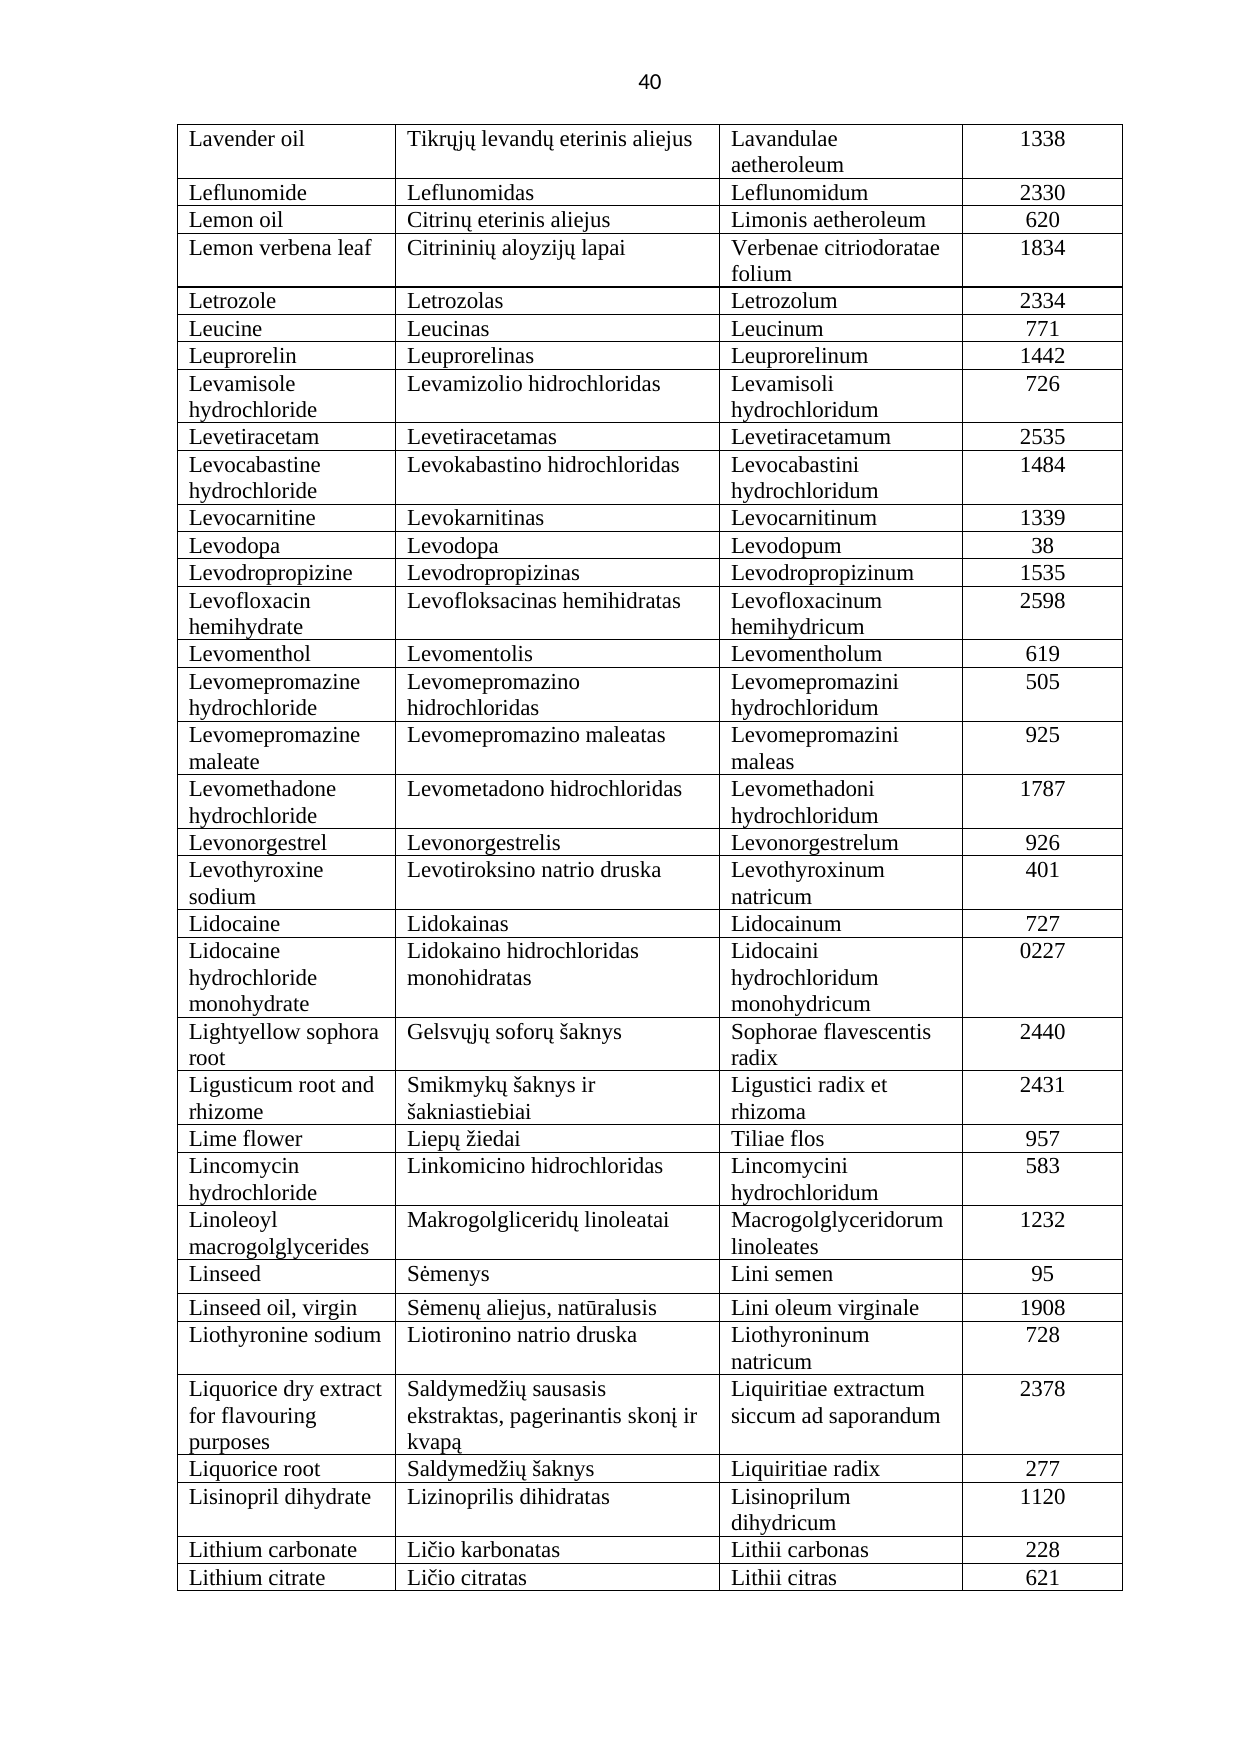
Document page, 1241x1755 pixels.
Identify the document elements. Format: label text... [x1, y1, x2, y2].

table_cell Leflunomidum [720, 179, 962, 205]
table_cell 620 [963, 206, 1122, 233]
table_cell Leucinum [720, 315, 962, 341]
table_cell 619 [963, 640, 1122, 667]
table_cell Levomepromazine maleate [178, 722, 395, 774]
table_cell Ligusticum root and rhizome [178, 1071, 395, 1124]
table_cell 1535 [963, 559, 1122, 586]
table_cell Letrozolas [396, 288, 719, 314]
table_cell Lincomycin hydrochloride [178, 1153, 395, 1205]
table_cell Tikrųjų levandų eterinis aliejus [396, 125, 719, 178]
table_cell Liquorice root [178, 1455, 395, 1482]
table_cell Levomethadoni hydrochloridum [720, 775, 962, 828]
table_cell 1339 [963, 505, 1122, 531]
table_cell Lemon oil [178, 206, 395, 233]
table_cell Levamisoli hydrochloridum [720, 370, 962, 422]
table_cell Lizinoprilis dihidratas [396, 1483, 719, 1536]
table_cell Levothyroxine sodium [178, 856, 395, 909]
table_cell 2598 [963, 587, 1122, 639]
table_cell Lidocaine [178, 910, 395, 937]
table_cell 505 [963, 668, 1122, 721]
table_cell Levofloxacin hemihydrate [178, 587, 395, 639]
table_cell Lidocaine hydrochloride monohydrate [178, 938, 395, 1017]
table_cell Levokarnitinas [396, 505, 719, 531]
table_cell Levodropropizinas [396, 559, 719, 586]
table_cell 1232 [963, 1206, 1122, 1259]
table_cell Levomepromazino hidrochloridas [396, 668, 719, 721]
table_cell Lidocainum [720, 910, 962, 937]
table_cell Levomentolis [396, 640, 719, 667]
table_cell Ličio karbonatas [396, 1537, 719, 1563]
table_cell Liquiritiae extractum siccum ad saporandum [720, 1375, 962, 1454]
table_cell Levomepromazini hydrochloridum [720, 668, 962, 721]
table_cell Levamizolio hidrochloridas [396, 370, 719, 422]
table_cell Lithium carbonate [178, 1537, 395, 1563]
table_cell Levomethadone hydrochloride [178, 775, 395, 828]
table_cell Ličio citratas [396, 1564, 719, 1590]
table_cell 1442 [963, 342, 1122, 368]
table_cell Leuprorelinas [396, 342, 719, 368]
table_cell 95 [963, 1260, 1122, 1293]
table_cell Macrogolglyceridorum linoleates [720, 1206, 962, 1259]
table_cell Lavender oil [178, 125, 395, 178]
table_cell 277 [963, 1455, 1122, 1482]
table_cell Lithii carbonas [720, 1537, 962, 1563]
table_cell Levocabastini hydrochloridum [720, 451, 962, 503]
table_cell Leucinas [396, 315, 719, 341]
table_cell Levothyroxinum natricum [720, 856, 962, 909]
table_cell Liothyroninum natricum [720, 1322, 962, 1374]
table_cell 2334 [963, 288, 1122, 314]
table_cell Levomepromazino maleatas [396, 722, 719, 774]
table_cell Citrinų eterinis aliejus [396, 206, 719, 233]
table_cell Linkomicino hidrochloridas [396, 1153, 719, 1205]
table_cell Levokabastino hidrochloridas [396, 451, 719, 503]
table_cell 728 [963, 1322, 1122, 1374]
table_cell 1787 [963, 775, 1122, 828]
table_cell 38 [963, 532, 1122, 558]
table_cell Levamisole hydrochloride [178, 370, 395, 422]
table_cell Liothyronine sodium [178, 1322, 395, 1374]
table_cell Levocarnitinum [720, 505, 962, 531]
table_cell 1120 [963, 1483, 1122, 1536]
table_cell Lime flower [178, 1125, 395, 1152]
table_cell Leuprorelin [178, 342, 395, 368]
table_cell Saldymedžių šaknys [396, 1455, 719, 1482]
table_cell Letrozolum [720, 288, 962, 314]
table_cell Levodopum [720, 532, 962, 558]
table_cell Saldymedžių sausasis ekstraktas, pagerinantis skonį ir kvapą [396, 1375, 719, 1454]
table_cell Levodropropizinum [720, 559, 962, 586]
table_cell Levetiracetamas [396, 423, 719, 450]
table_cell Sėmenų aliejus, natūralusis [396, 1294, 719, 1321]
table_cell Sophorae flavescentis radix [720, 1018, 962, 1070]
table_cell Verbenae citriodoratae folium [720, 234, 962, 286]
table_cell 2330 [963, 179, 1122, 205]
table_cell Lightyellow sophora root [178, 1018, 395, 1070]
table_cell 1338 [963, 125, 1122, 178]
table_cell 0227 [963, 938, 1122, 1017]
table_cell Gelsvųjų soforų šaknys [396, 1018, 719, 1070]
table_cell Lidocaini hydrochloridum monohydricum [720, 938, 962, 1017]
table_cell Limonis aetheroleum [720, 206, 962, 233]
table_cell Leflunomide [178, 179, 395, 205]
table_cell Lincomycini hydrochloridum [720, 1153, 962, 1205]
table_cell 621 [963, 1564, 1122, 1590]
table_cell Levodopa [396, 532, 719, 558]
table_cell Lini semen [720, 1260, 962, 1293]
table_cell Linoleoyl macrogolglycerides [178, 1206, 395, 1259]
table_cell Levometadono hidrochloridas [396, 775, 719, 828]
table_cell 1484 [963, 451, 1122, 503]
table_cell Letrozole [178, 288, 395, 314]
table_cell Tiliae flos [720, 1125, 962, 1152]
table_cell Lisinopril dihydrate [178, 1483, 395, 1536]
table_cell Levonorgestrelum [720, 829, 962, 855]
table_cell 1908 [963, 1294, 1122, 1321]
table_cell Linseed [178, 1260, 395, 1293]
table_cell Ligustici radix et rhizoma [720, 1071, 962, 1124]
table_cell 957 [963, 1125, 1122, 1152]
table_cell 2440 [963, 1018, 1122, 1070]
table_cell Citrininių aloyzijų lapai [396, 234, 719, 286]
table_cell Levotiroksino natrio druska [396, 856, 719, 909]
table_cell Lidokainas [396, 910, 719, 937]
table_cell Levonorgestrel [178, 829, 395, 855]
table_cell Leuprorelinum [720, 342, 962, 368]
table_cell Levofloksacinas hemihidratas [396, 587, 719, 639]
table_cell 2431 [963, 1071, 1122, 1124]
table_cell 771 [963, 315, 1122, 341]
table_cell Leflunomidas [396, 179, 719, 205]
table_cell 925 [963, 722, 1122, 774]
table_cell Levodopa [178, 532, 395, 558]
table_cell Leucine [178, 315, 395, 341]
table_cell Linseed oil, virgin [178, 1294, 395, 1321]
table_cell Liquorice dry extract for flavouring purposes [178, 1375, 395, 1454]
table_cell Levocabastine hydrochloride [178, 451, 395, 503]
table_cell Lithium citrate [178, 1564, 395, 1590]
table_cell Levomepromazine hydrochloride [178, 668, 395, 721]
table_cell Levomentholum [720, 640, 962, 667]
table_cell 2378 [963, 1375, 1122, 1454]
table_cell Levetiracetam [178, 423, 395, 450]
table_cell Smikmykų šaknys ir šakniastiebiai [396, 1071, 719, 1124]
table_cell 2535 [963, 423, 1122, 450]
table_cell Lemon verbena leaf [178, 234, 395, 286]
table_cell 727 [963, 910, 1122, 937]
table_cell Lithii citras [720, 1564, 962, 1590]
table_cell Levomenthol [178, 640, 395, 667]
table_cell Liepų žiedai [396, 1125, 719, 1152]
table_cell 926 [963, 829, 1122, 855]
table_cell Levetiracetamum [720, 423, 962, 450]
table_cell 401 [963, 856, 1122, 909]
table_cell Liquiritiae radix [720, 1455, 962, 1482]
table_cell Levonorgestrelis [396, 829, 719, 855]
table_cell Levomepromazini maleas [720, 722, 962, 774]
table_cell Levofloxacinum hemihydricum [720, 587, 962, 639]
table_cell 583 [963, 1153, 1122, 1205]
table_cell Levodropropizine [178, 559, 395, 586]
table_cell 726 [963, 370, 1122, 422]
table_cell Lisinoprilum dihydricum [720, 1483, 962, 1536]
table_cell Lini oleum virginale [720, 1294, 962, 1321]
table_cell 1834 [963, 234, 1122, 286]
table_cell Makrogolgliceridų linoleatai [396, 1206, 719, 1259]
table_cell 228 [963, 1537, 1122, 1563]
table_cell Levocarnitine [178, 505, 395, 531]
table_cell Liotironino natrio druska [396, 1322, 719, 1374]
table_cell Sėmenys [396, 1260, 719, 1293]
table_cell Lidokaino hidrochloridas monohidratas [396, 938, 719, 1017]
table_cell Lavandulae aetheroleum [720, 125, 962, 178]
